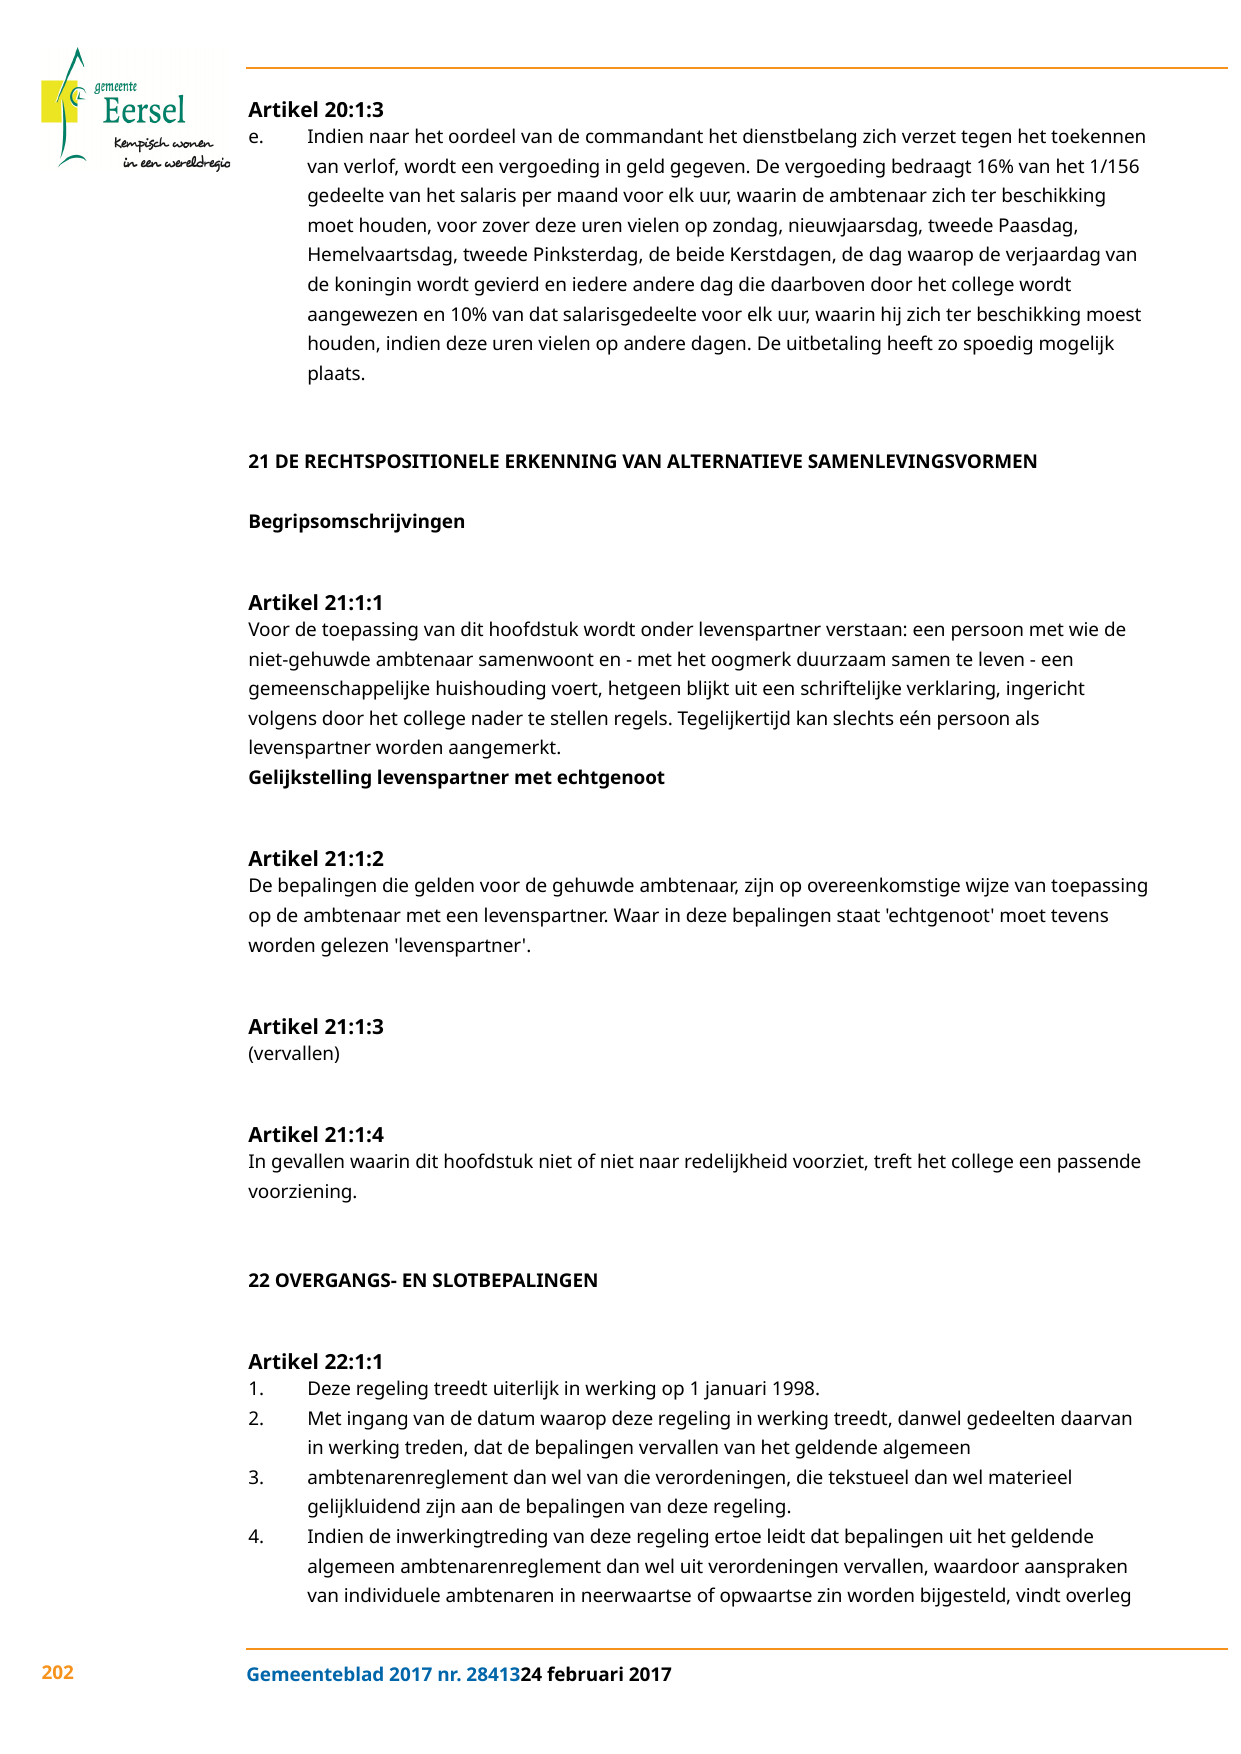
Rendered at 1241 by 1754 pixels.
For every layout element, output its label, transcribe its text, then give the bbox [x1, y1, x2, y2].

list Indien naar het oordeel van de commandant het dienstbelang zich verzet tegen het toekennen van verlof, wordt een vergoeding in geld gegeven. De vergoeding bedraagt 16% van het 1/156 gedeelte van het salaris per maand voor elk uur, waarin de ambtenaar zich ter beschikking moet houden, voor zover deze uren vielen op zondag, nieuwjaarsdag, tweede Paasdag, Hemelvaartsdag, tweede Pinksterdag, de beide Kerstdagen, de dag waarop de verjaardag van de koningin wordt gevierd en iedere andere dag die daarboven door het college wordt aangewezen en 10% van dat salarisgedeelte voor elk uur, waarin hij zich ter beschikking moest houden, indien deze uren vielen op andere dagen. De uitbetaling heeft zo spoedig mogelijk plaats. [248, 123, 1152, 386]
text (vervallen) [248, 1040, 1152, 1066]
text Artikel 21:1:4 [248, 1120, 1152, 1149]
list Indien de inwerkingtreding van deze regeling ertoe leidt dat bepalingen uit het geldende algemeen ambtenarenreglement dan wel uit verordeningen vervallen, waardoor aanspraken van individuele ambtenaren in neerwaartse of opwaartse zin worden bijgesteld, vindt overleg [248, 1523, 1152, 1608]
picture [41, 47, 231, 172]
text Gelijkstelling levenspartner met echtgenoot [248, 764, 1152, 790]
text Artikel 21:1:3 [248, 1012, 1152, 1040]
list Deze regeling treedt uiterlijk in werking op 1 januari 1998. [248, 1375, 1152, 1401]
list ambtenarenreglement dan wel van die verordeningen, die tekstueel dan wel materieel gelijkluidend zijn aan de bepalingen van deze regeling. [248, 1464, 1152, 1519]
text 21 DE RECHTSPOSITIONELE ERKENNING VAN ALTERNATIEVE SAMENLEVINGSVORMEN [248, 449, 1152, 474]
text 22 OVERGANGS- EN SLOTBEPALINGEN [248, 1267, 1152, 1293]
list Met ingang van de datum waarop deze regeling in werking treedt, danwel gedeelten daarvan in werking treden, dat de bepalingen vervallen van het geldende algemeen [248, 1405, 1152, 1460]
text Artikel 20:1:3 [248, 95, 1152, 123]
text Artikel 22:1:1 [248, 1347, 1152, 1375]
text In gevallen waarin dit hoofdstuk niet of niet naar redelijkheid voorziet, treft het college een passende voorziening. [248, 1149, 1152, 1204]
text Artikel 21:1:1 [248, 588, 1152, 616]
text Artikel 21:1:2 [248, 844, 1152, 873]
text gemeenschappelijke huishouding voert, hetgeen blijkt uit een schriftelijke verklaring, ingericht volgens door het college nader te stellen regels. Tegelijkertijd kan slechts eén persoon als levenspartner worden aangemerkt. [248, 675, 1152, 760]
text Voor de toepassing van dit hoofdstuk wordt onder levenspartner verstaan: een persoon met wie de niet-gehuwde ambtenaar samenwoont en - met het oogmerk duurzaam samen te leven - een [248, 616, 1152, 672]
text Begripsomschrijvingen [248, 508, 1152, 533]
text De bepalingen die gelden voor de gehuwde ambtenaar, zijn op overeenkomstige wijze van toepassing op de ambtenaar met een levenspartner. Waar in deze bepalingen staat 'echtgenoot' moet tevens worden gelezen 'levenspartner'. [248, 873, 1152, 957]
